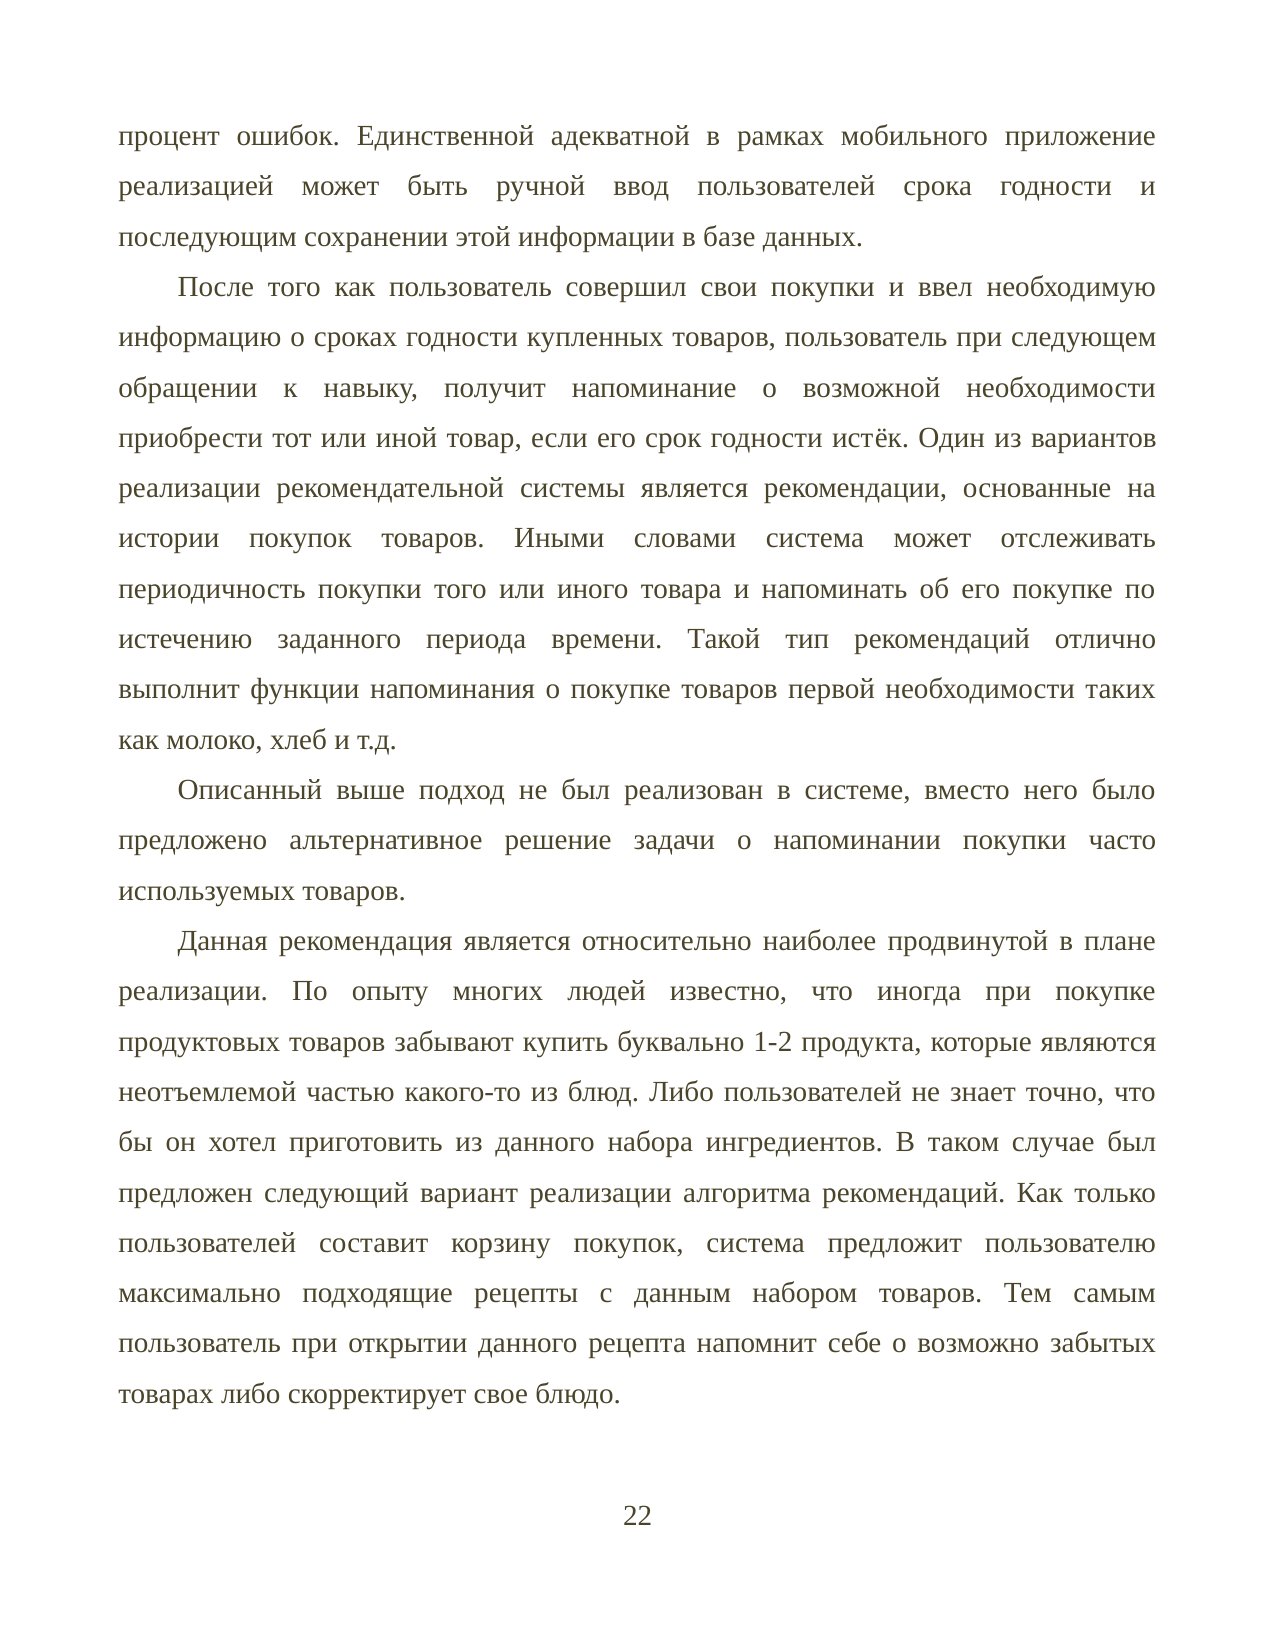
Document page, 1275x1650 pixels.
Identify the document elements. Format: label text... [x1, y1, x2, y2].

text Описанный выше подход не был реализован в системе, вместо него было предложено альтернативное решение задачи о напоминании покупки часто используемых товаров. [118, 772, 1157, 906]
text Данная рекомендация является относительно наиболее продвинутой в плане реализации. По опыту многих людей известно, что иногда при покупке продуктовых товаров забывают купить буквально 1-2 продукта, которые являются неотъемлемой частью какого-то из блюд. Либо пользователей не знает точно, что бы он хотел приготовить из данного набора ингредиентов. В таком случае был предложен следующий вариант реализации алгоритма рекомендаций. Как только пользователей составит корзину покупок, система предложит пользователю максимально подходящие рецепты с данным набором товаров. Тем самым пользователь при открытии данного рецепта напомнит себе о возможно забытых товарах либо скорректирует свое блюдо. [118, 923, 1157, 1409]
text процент ошибок. Единственной адекватной в рамках мобильного приложение реализацией может быть ручной ввод пользователей срока годности и последующим сохранении этой информации в базе данных. [118, 118, 1157, 252]
text После того как пользователь совершил свои покупки и ввел необходимую информацию о сроках годности купленных товаров, пользователь при следующем обращении к навыку, получит напоминание о возможной необходимости приобрести тот или иной товар, если его срок годности истёк. Один из вариантов реализации рекомендательной системы является рекомендации, основанные на истории покупок товаров. Иными словами система может отслеживать периодичность покупки того или иного товара и напоминать об его покупке по истечению заданного периода времени. Такой тип рекомендаций отлично выполнит функции напоминания о покупке товаров первой необходимости таких как молоко, хлеб и т.д. [118, 269, 1157, 755]
